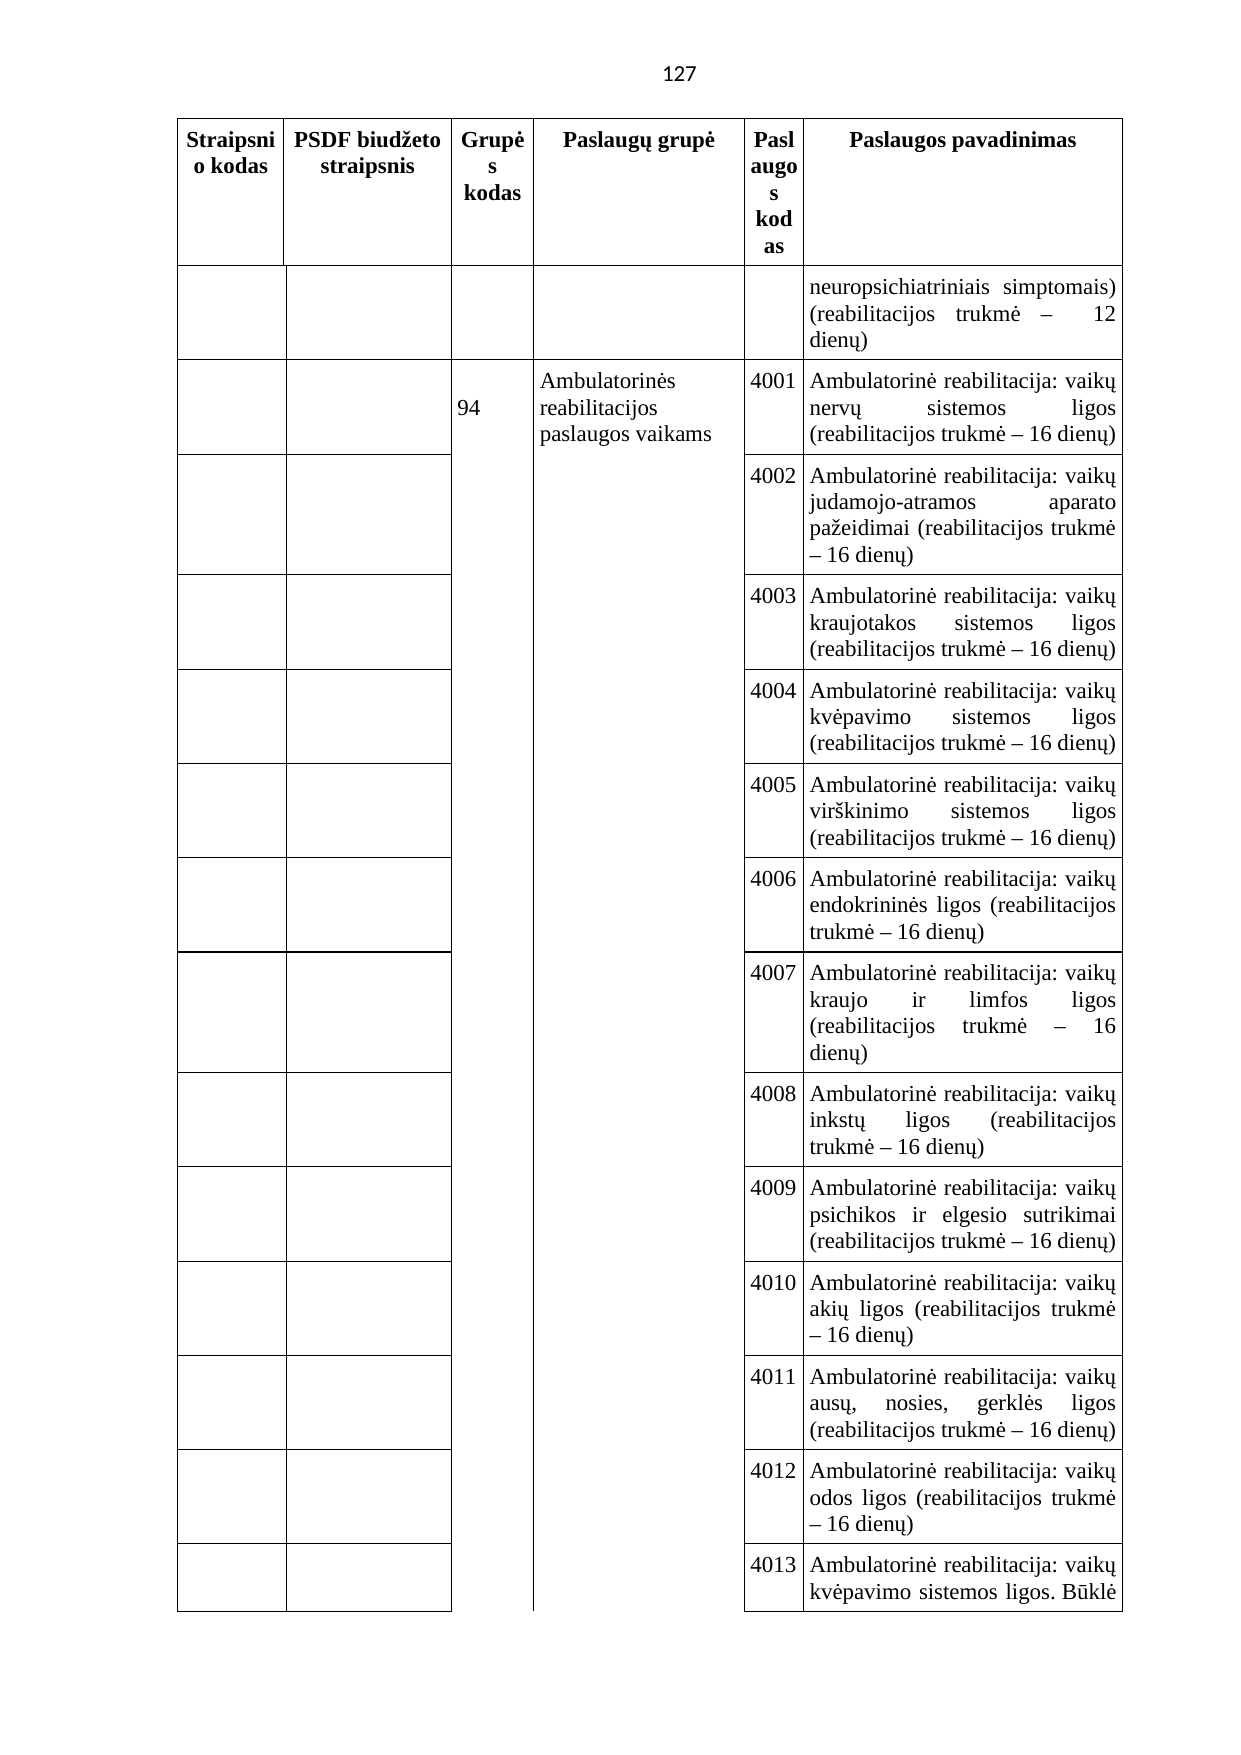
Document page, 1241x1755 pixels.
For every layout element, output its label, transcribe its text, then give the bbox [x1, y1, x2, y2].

table_cell [287, 764, 451, 857]
table_cell [452, 1543, 533, 1611]
table_cell [452, 857, 533, 951]
table_cell [534, 266, 744, 359]
table_cell [452, 1072, 533, 1166]
table_cell [452, 454, 533, 574]
table_cell 4010 [745, 1262, 803, 1355]
table_header Paslaugos kodas [745, 119, 803, 265]
table_cell [287, 575, 451, 668]
table_cell [287, 455, 451, 574]
table_cell [178, 1356, 286, 1449]
table_cell [534, 1072, 744, 1166]
table_cell [178, 266, 286, 359]
table_cell Ambulatorinė reabilitacija: vaikų endokrininės ligos (reabilitacijos trukmė – 16 dienų) [804, 858, 1122, 951]
table_cell [287, 1167, 451, 1261]
table_cell [745, 266, 803, 359]
table_cell 4005 [745, 764, 803, 857]
table_cell [534, 1166, 744, 1261]
table_cell [452, 951, 533, 1072]
table_cell 4008 [745, 1073, 803, 1166]
table_cell [178, 575, 286, 668]
table_cell [534, 669, 744, 763]
table_header Paslaugų grupė [534, 119, 744, 265]
table_cell [178, 1073, 286, 1166]
table_header Straipsnio kodas [178, 119, 283, 265]
table_cell [452, 1261, 533, 1355]
table_cell [178, 953, 286, 1072]
table_cell [287, 1262, 451, 1355]
table_cell [287, 670, 451, 763]
table_cell [452, 1355, 533, 1449]
table_cell [178, 858, 286, 951]
table_cell Ambulatorinė reabilitacija: vaikų kraujotakos sistemos ligos (reabilitacijos trukmė – 16 dienų) [804, 575, 1122, 668]
table_cell [452, 266, 533, 359]
table_cell 4006 [745, 858, 803, 951]
table_header Paslaugos pavadinimas [804, 119, 1122, 265]
table_cell [534, 574, 744, 668]
table_cell Ambulatorinė reabilitacija: vaikų ausų, nosies, gerklės ligos (reabilitacijos trukmė – 16 dienų) [804, 1356, 1122, 1449]
table_cell Ambulatorinė reabilitacija: vaikų judamojo-atramos aparato pažeidimai (reabilitacijos trukmė – 16 dienų) [804, 455, 1122, 574]
table_cell [287, 360, 451, 454]
table_cell Ambulatorinė reabilitacija: vaikų nervų sistemos ligos (reabilitacijos trukmė – 16 dienų) [804, 360, 1122, 454]
table_cell [287, 1356, 451, 1449]
table_cell 4007 [745, 953, 803, 1072]
table_cell [287, 1544, 451, 1611]
table_cell [534, 857, 744, 951]
table_cell 4001 [745, 360, 803, 454]
table_cell [178, 1167, 286, 1261]
table_cell Ambulatorinė reabilitacija: vaikų akių ligos (reabilitacijos trukmė – 16 dienų) [804, 1262, 1122, 1355]
table_cell [534, 1449, 744, 1543]
table_cell [452, 1449, 533, 1543]
table_cell [178, 764, 286, 857]
table_cell [534, 763, 744, 857]
table_cell [452, 763, 533, 857]
table_cell [534, 1261, 744, 1355]
table_cell 4011 [745, 1356, 803, 1449]
table_cell [534, 454, 744, 574]
table_cell [178, 360, 286, 454]
table_cell Ambulatorinė reabilitacija: vaikų odos ligos (reabilitacijos trukmė – 16 dienų) [804, 1450, 1122, 1543]
table_cell Ambulatorinė reabilitacija: vaikų kraujo ir limfos ligos (reabilitacijos trukmė – 16 dienų) [804, 953, 1122, 1072]
table_cell 4004 [745, 670, 803, 763]
table_cell [534, 1355, 744, 1449]
table_cell [287, 953, 451, 1072]
table_cell 4012 [745, 1450, 803, 1543]
table_cell [534, 951, 744, 1072]
table_cell Ambulatorinė reabilitacija: vaikų psichikos ir elgesio sutrikimai (reabilitacijos trukmė – 16 dienų) [804, 1167, 1122, 1261]
table_header PSDF biudžeto straipsnis [284, 119, 451, 265]
table_cell 4009 [745, 1167, 803, 1261]
table_cell Ambulatorinės reabilitacijos paslaugos vaikams [534, 360, 744, 454]
table_cell [452, 669, 533, 763]
table_cell neuropsichiatriniais simptomais) (reabilitacijos trukmė – 12 dienų) [804, 266, 1122, 359]
table_cell 4003 [745, 575, 803, 668]
table_cell [287, 1073, 451, 1166]
table_cell [452, 574, 533, 668]
table_cell [178, 455, 286, 574]
table_cell [178, 1450, 286, 1543]
table_cell Ambulatorinė reabilitacija: vaikų kvėpavimo sistemos ligos. Būklė [804, 1544, 1122, 1611]
table_cell Ambulatorinė reabilitacija: vaikų kvėpavimo sistemos ligos (reabilitacijos trukmė – 16 dienų) [804, 670, 1122, 763]
table_cell 4013 [745, 1544, 803, 1611]
table_cell [287, 858, 451, 951]
table_cell Ambulatorinė reabilitacija: vaikų virškinimo sistemos ligos (reabilitacijos trukmė – 16 dienų) [804, 764, 1122, 857]
table_cell [452, 1166, 533, 1261]
table_cell Ambulatorinė reabilitacija: vaikų inkstų ligos (reabilitacijos trukmė – 16 dienų) [804, 1073, 1122, 1166]
table_cell [178, 1544, 286, 1611]
table_cell [287, 1450, 451, 1543]
table_cell [178, 1262, 286, 1355]
table_cell [534, 1543, 744, 1611]
table_cell [178, 670, 286, 763]
table_cell 94 [452, 360, 533, 454]
table_header Grupės kodas [452, 119, 533, 265]
table_cell [287, 266, 451, 359]
table_cell 4002 [745, 455, 803, 574]
